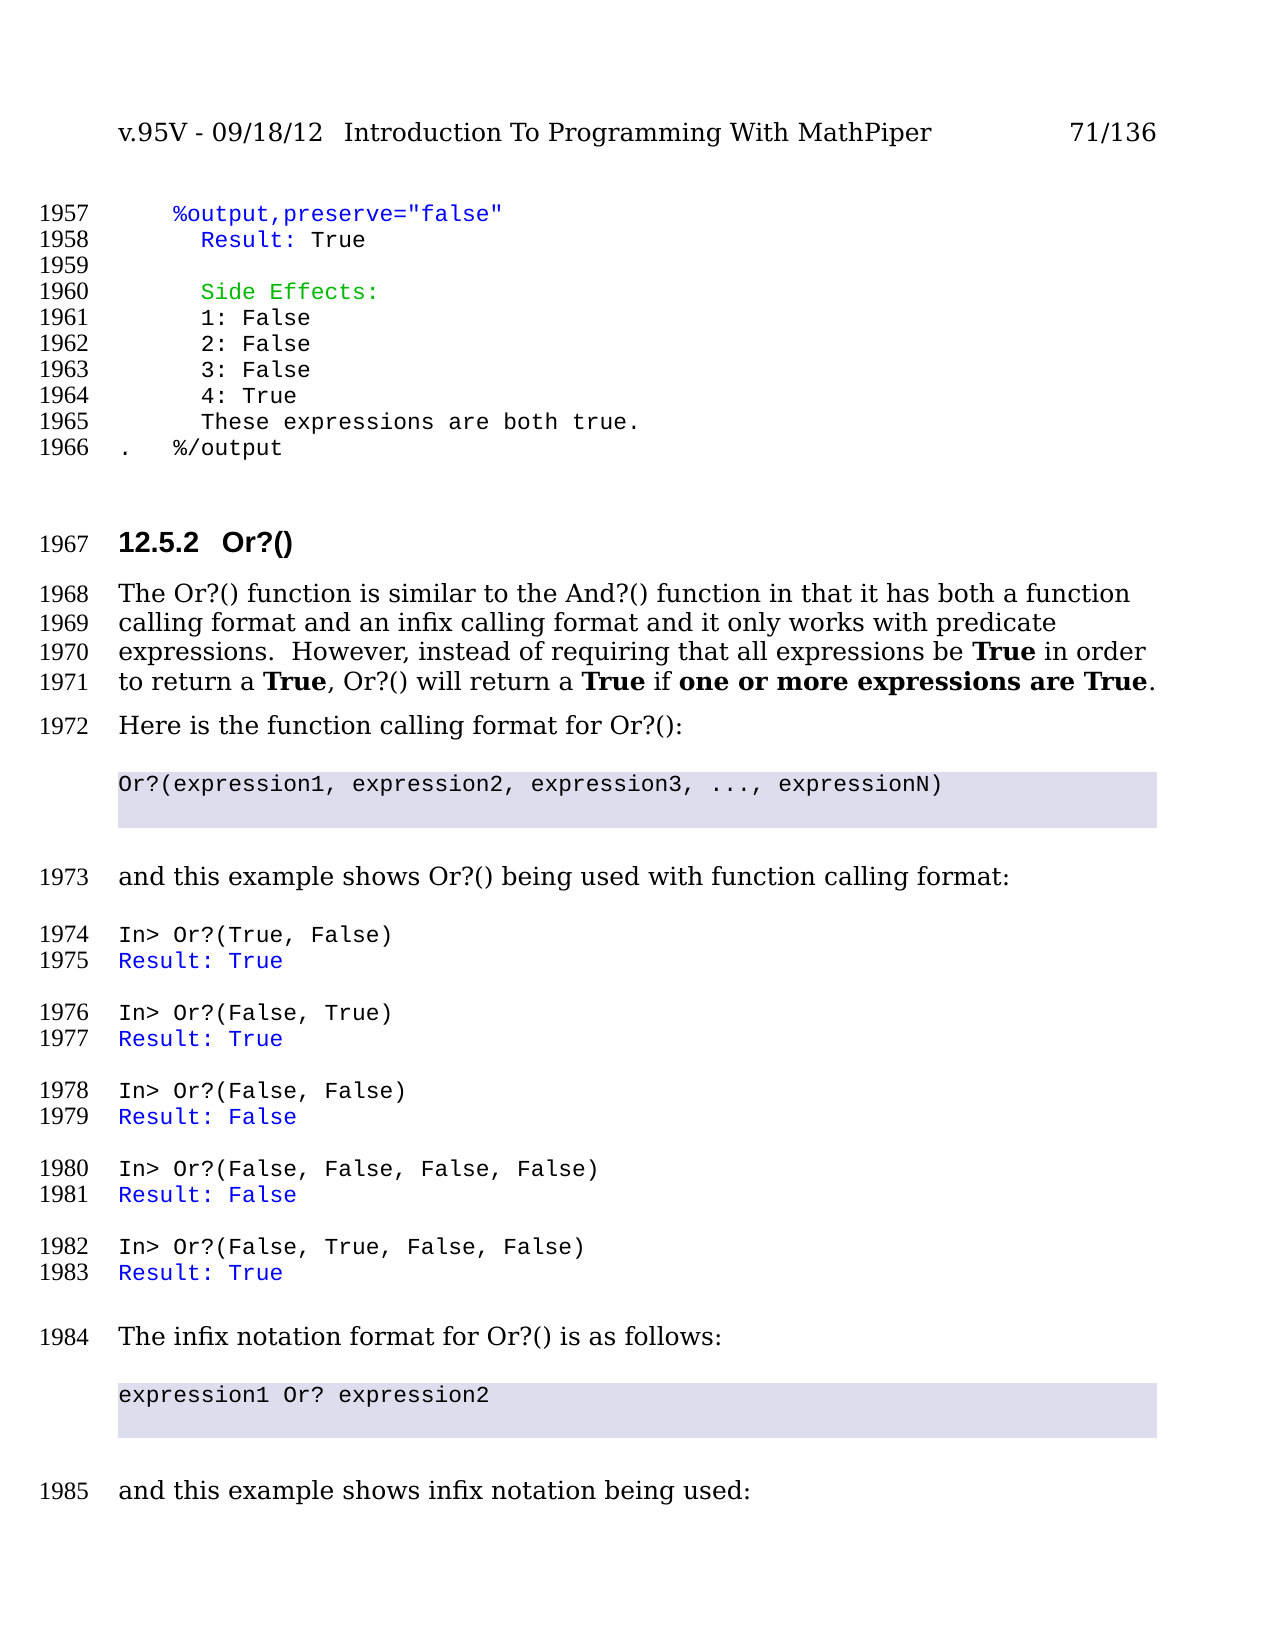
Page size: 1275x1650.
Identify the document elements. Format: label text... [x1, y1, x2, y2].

text Result: True [118, 229, 1157, 254]
text %output,preserve="false" [118, 203, 1157, 229]
text Here is the function calling format for Or?(): [118, 711, 1157, 740]
text 4: True [118, 384, 1157, 410]
text Result: False [118, 1105, 1157, 1131]
text In> Or?(False, False) [118, 1079, 1157, 1105]
text 1: False [118, 306, 1157, 332]
text Result: False [118, 1183, 1157, 1209]
text Result: True [118, 1261, 1157, 1287]
text These expressions are both true. [118, 410, 1157, 436]
text and this example shows Or?() being used with function calling format: [118, 863, 1157, 892]
text Side Effects: [118, 281, 1157, 306]
text Result: True [118, 950, 1157, 976]
subtitle Or?() [118, 524, 1157, 558]
text The infix notation format for Or?() is as follows: [118, 1322, 1157, 1351]
text and this example shows infix notation being used: [118, 1476, 1157, 1506]
text 3: False [118, 358, 1157, 384]
text Result: True [118, 1027, 1157, 1053]
table_header expression1 Or? expression2 [118, 1383, 1157, 1438]
text In> Or?(False, False, False, False) [118, 1157, 1157, 1183]
text . %/output [118, 436, 1157, 462]
text In> Or?(True, False) [118, 924, 1157, 950]
text The Or?() function is similar to the And?() function in that it has both a function calling format and an infix calling format and it only works with predicate expressions. However, instead of requiring that all expressions be True in order to return a True, Or?() will return a True if one or more expressions are True. [118, 579, 1157, 696]
text 2: False [118, 332, 1157, 358]
text In> Or?(False, True, False, False) [118, 1235, 1157, 1261]
table_header Or?(expression1, expression2, expression3, ..., expressionN) [118, 772, 1157, 828]
text In> Or?(False, True) [118, 1002, 1157, 1027]
